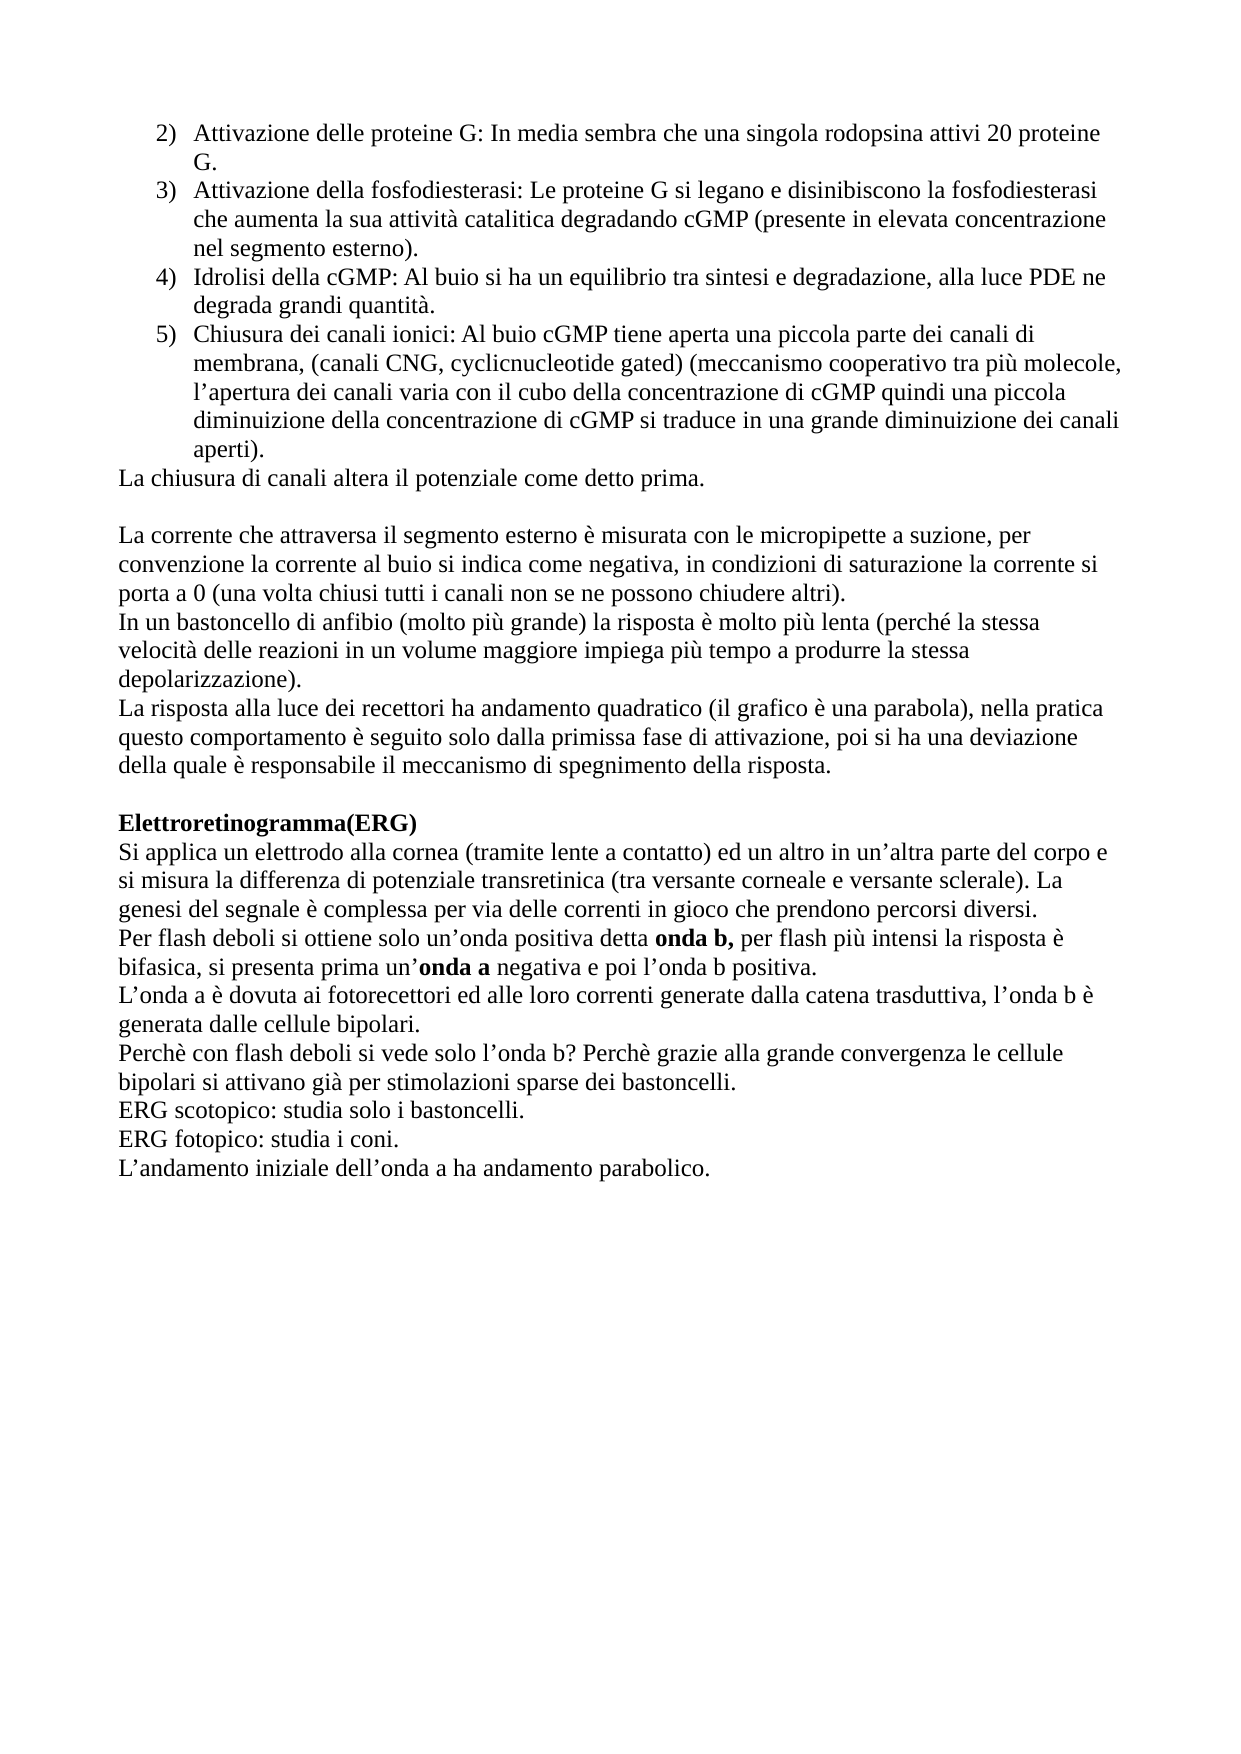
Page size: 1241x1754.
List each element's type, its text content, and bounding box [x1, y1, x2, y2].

text In un bastoncello di anfibio (molto più grande) la risposta è molto più lenta (perché la stessa velocità delle reazioni in un volume maggiore impiega più tempo a produrre la stessa depolarizzazione). [118, 607, 1122, 693]
text ERG fotopico: studia i coni. [118, 1124, 1122, 1153]
text Per flash deboli si ottiene solo un’onda positiva detta onda b, per flash più intensi la risposta è bifasica, si presenta prima un’onda a negativa e poi l’onda b positiva. [118, 923, 1122, 981]
list Attivazione della fosfodiesterasi: Le proteine G si legano e disinibiscono la fosfodiesterasi che aumenta la sua attività catalitica degradando cGMP (presente in elevata concentrazione nel segmento esterno). [156, 176, 1122, 262]
text La risposta alla luce dei recettori ha andamento quadratico (il grafico è una parabola), nella pratica questo comportamento è seguito solo dalla primissa fase di attivazione, poi si ha una deviazione della quale è responsabile il meccanismo di spegnimento della risposta. [118, 693, 1122, 779]
text L’andamento iniziale dell’onda a ha andamento parabolico. [118, 1153, 1122, 1182]
list Chiusura dei canali ionici: Al buio cGMP tiene aperta una piccola parte dei canali di membrana, (canali CNG, cyclicnucleotide gated) (meccanismo cooperativo tra più molecole, l’apertura dei canali varia con il cubo della concentrazione di cGMP quindi una piccola diminuizione della concentrazione di cGMP si traduce in una grande diminuizione dei canali aperti). [156, 319, 1122, 463]
text Perchè con flash deboli si vede solo l’onda b? Perchè grazie alla grande convergenza le cellule bipolari si attivano già per stimolazioni sparse dei bastoncelli. [118, 1038, 1122, 1096]
text La chiusura di canali altera il potenziale come detto prima. [118, 463, 1122, 492]
text La corrente che attraversa il segmento esterno è misurata con le micropipette a suzione, per convenzione la corrente al buio si indica come negativa, in condizioni di saturazione la corrente si porta a 0 (una volta chiusi tutti i canali non se ne possono chiudere altri). [118, 521, 1122, 607]
text Si applica un elettrodo alla cornea (tramite lente a contatto) ed un altro in un’altra parte del corpo e si misura la differenza di potenziale transretinica (tra versante corneale e versante sclerale). La genesi del segnale è complessa per via delle correnti in gioco che prendono percorsi diversi. [118, 837, 1122, 923]
text ERG scotopico: studia solo i bastoncelli. [118, 1096, 1122, 1124]
list Attivazione delle proteine G: In media sembra che una singola rodopsina attivi 20 proteine G. [156, 118, 1122, 176]
text Elettroretinogramma(ERG) [118, 808, 1122, 837]
text L’onda a è dovuta ai fotorecettori ed alle loro correnti generate dalla catena trasduttiva, l’onda b è generata dalle cellule bipolari. [118, 981, 1122, 1038]
list Idrolisi della cGMP: Al buio si ha un equilibrio tra sintesi e degradazione, alla luce PDE ne degrada grandi quantità. [156, 262, 1122, 319]
